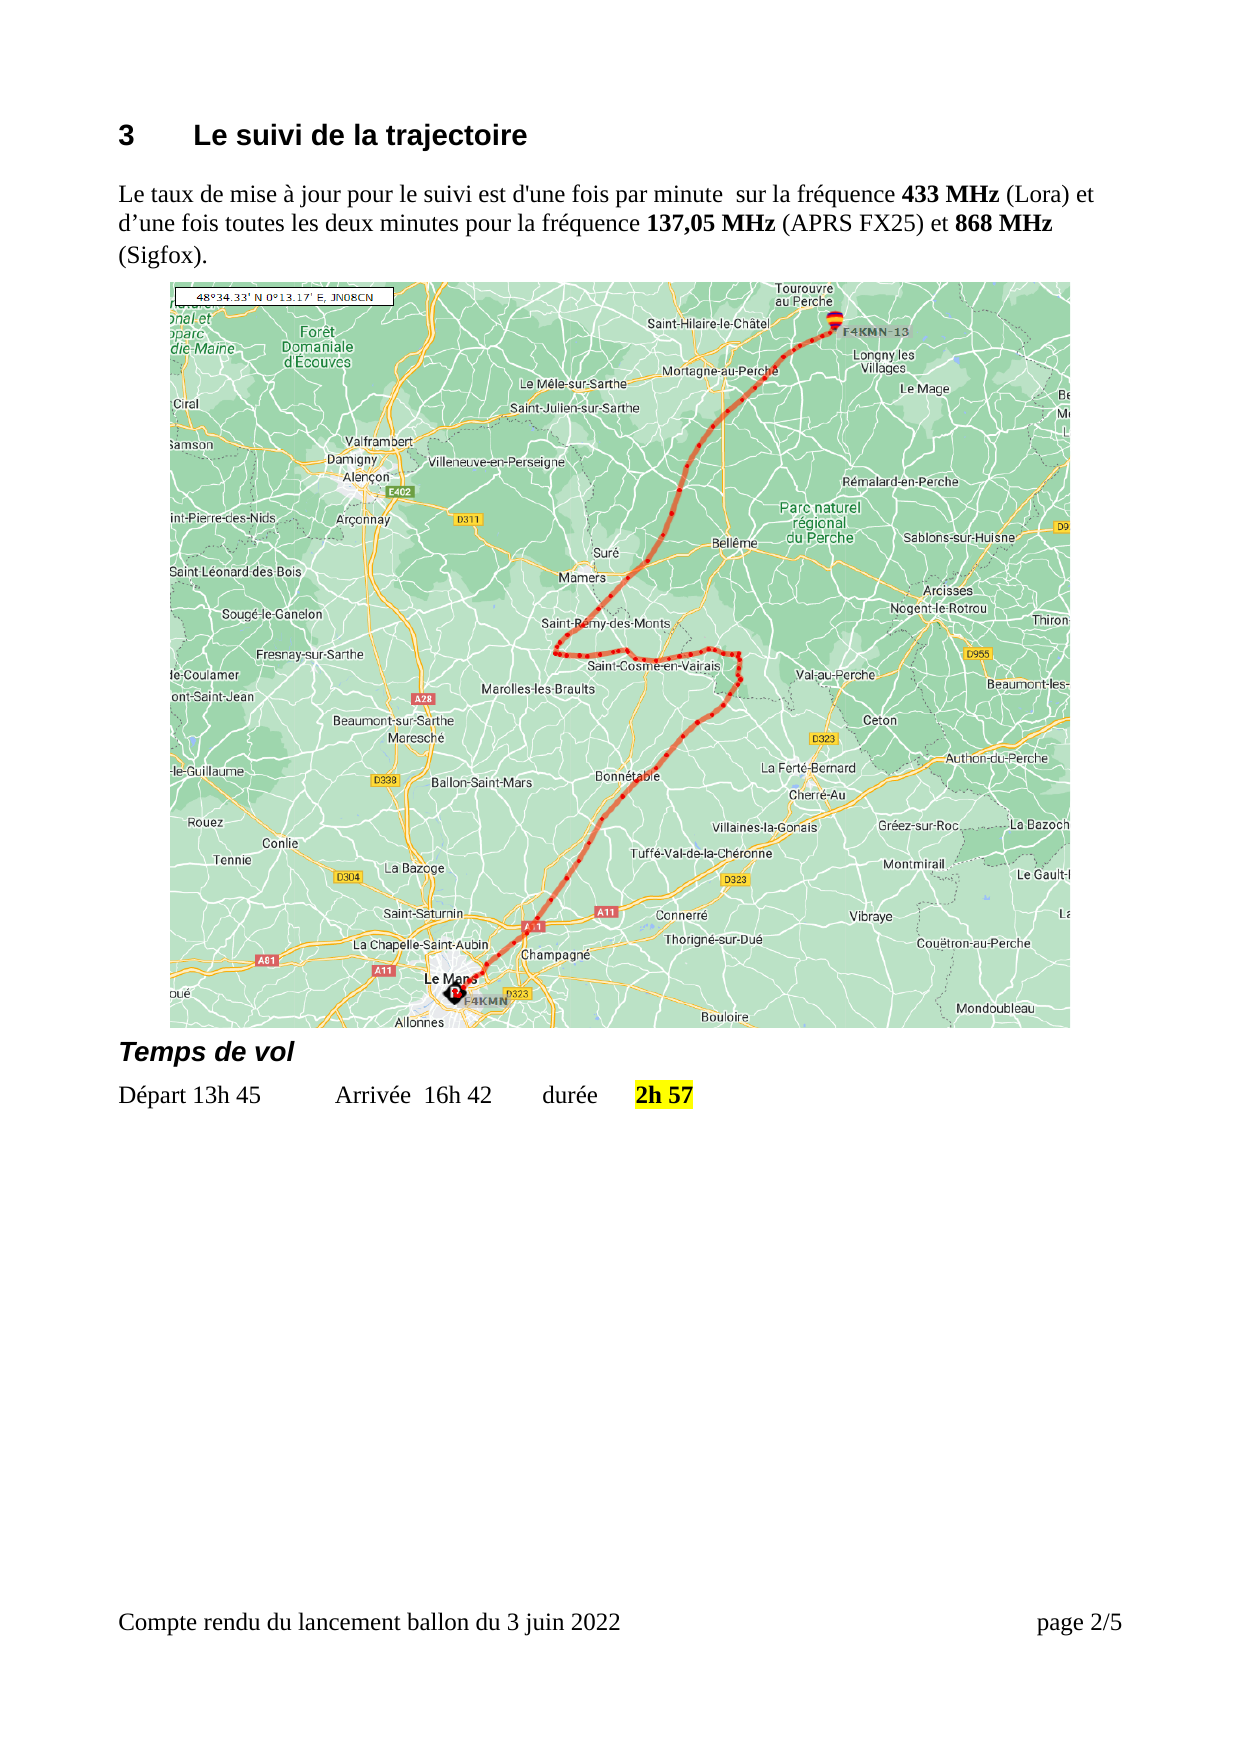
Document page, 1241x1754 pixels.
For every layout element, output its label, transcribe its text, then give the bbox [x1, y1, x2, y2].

subtitle Le taux de mise à jour pour le suivi est d'une fois par minute sur la fréquence 433 MHz (Lora) et d’une fois toutes les deux minutes pour la fréquence 137,05 MHz (APRS FX25) et 868 MHz (Sigfox). [118, 179, 1122, 270]
text Départ 13h 45 Arrivée 16h 42 durée 2h 57 [118, 1080, 1122, 1109]
subtitle Le suivi de la trajectoire [118, 118, 1122, 152]
picture [170, 282, 1071, 1028]
subtitle Temps de vol [118, 1036, 1122, 1068]
